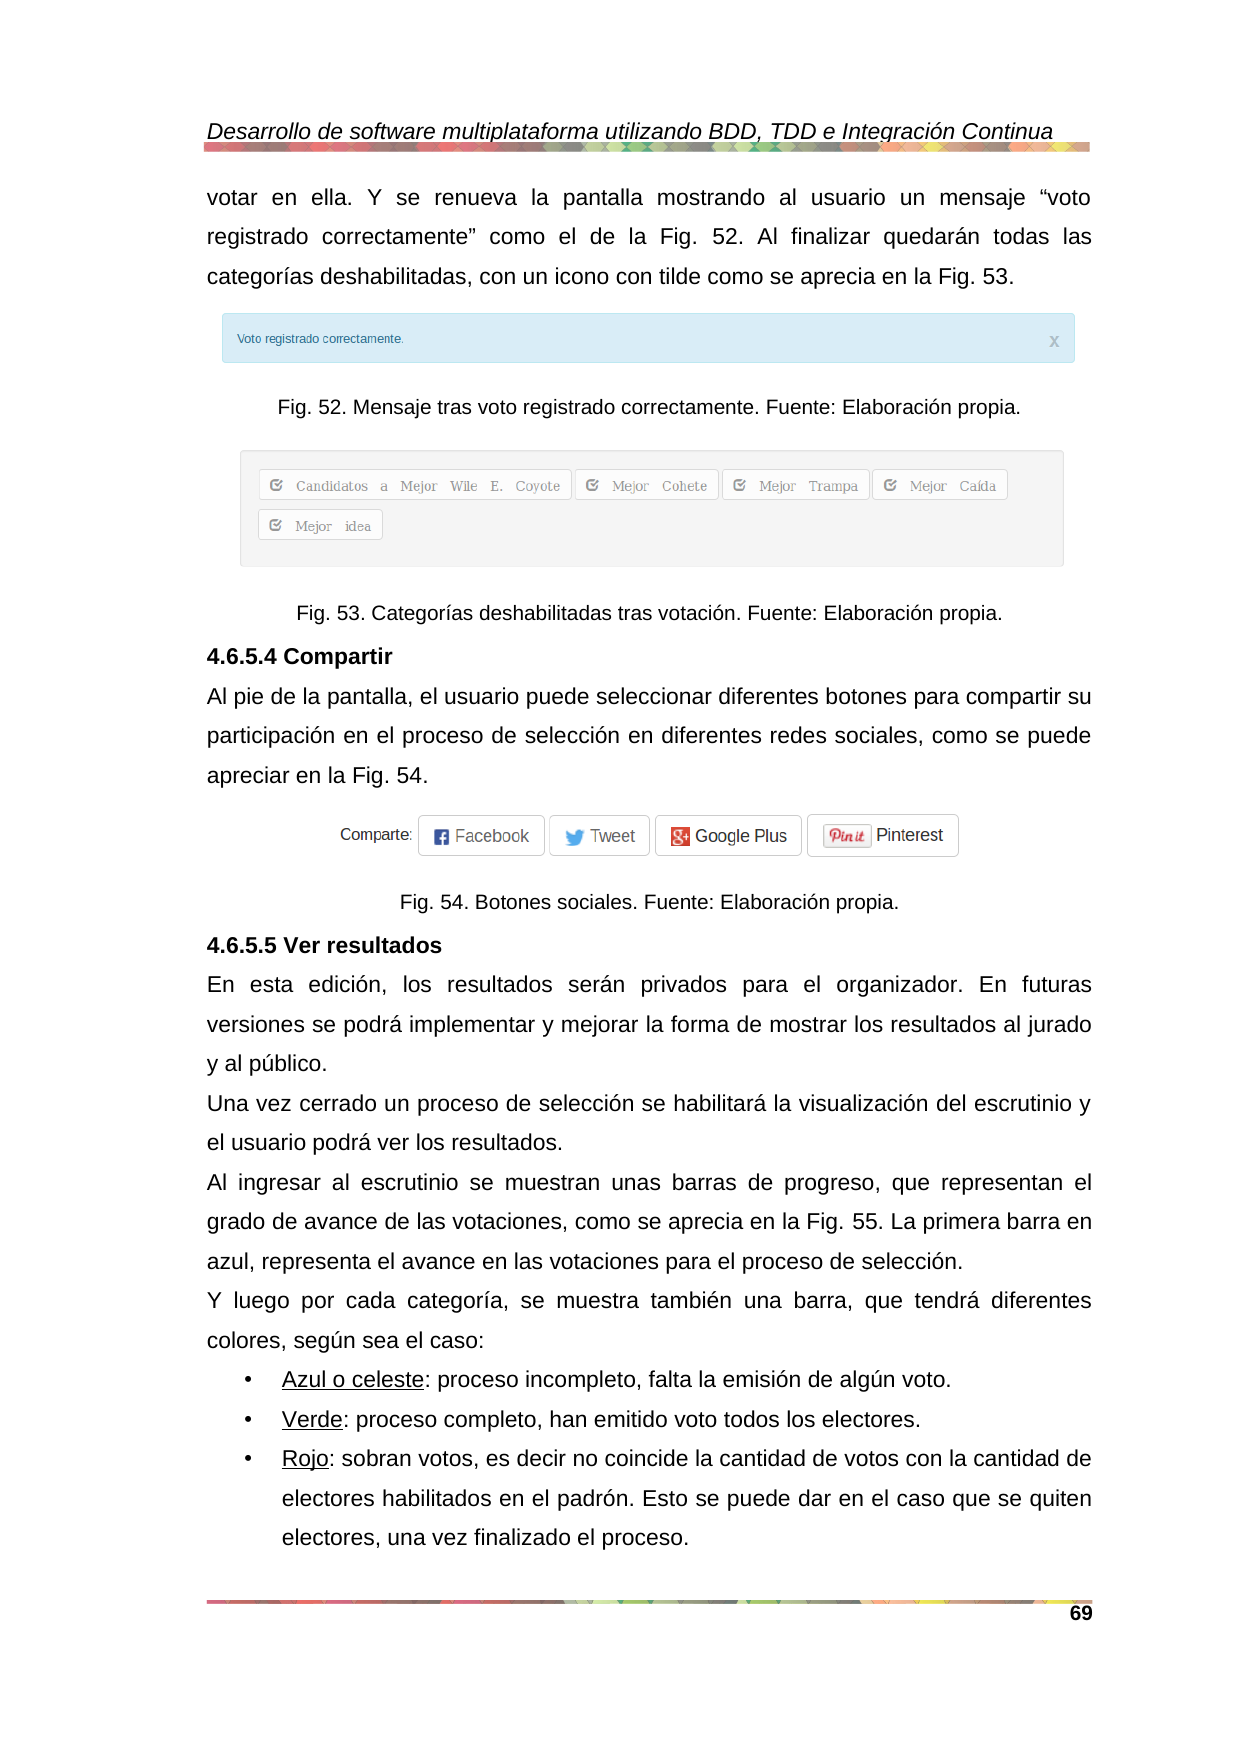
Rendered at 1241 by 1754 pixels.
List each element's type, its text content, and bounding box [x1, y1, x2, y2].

text Una vez cerrado un proceso de selección se habilitará la visualización del escrutinio y el usuario podrá ver los resultados. [207, 1090, 1093, 1156]
list Rojo: sobran votos, es decir no coincide la cantidad de votos con la cantidad de electores habilitados en el padrón. Esto se puede dar en el caso que se quiten electores, una vez finalizado el proceso. [244, 1445, 1093, 1551]
text Y luego por cada categoría, se muestra también una barra, que tendrá diferentes colores, según sea el caso: [207, 1287, 1093, 1353]
text [206, 1600, 1093, 1604]
text Al pie de la pantalla, el usuario puede seleccionar diferentes botones para compartir su participación en el proceso de selección en diferentes redes sociales, como se puede apreciar en la Fig. 54. [207, 683, 1093, 788]
picture [212, 307, 1087, 371]
table_cell Fig. 52. Mensaje tras voto registrado correctamente. Fuente: Elaboración propia. [207, 377, 1093, 437]
list Azul o celeste: proceso incompleto, falta la emisión de algún voto. [244, 1366, 1093, 1393]
text votar en ella. Y se renueva la pantalla mostrando al usuario un mensaje “voto registrado correctamente” como el de la Fig. 52. Al finalizar quedarán todas las categorías deshabilitadas, con un icono con tilde como se aprecia en la Fig. 53. [207, 184, 1093, 289]
text 4.6.5.4 Compartir [207, 643, 1093, 669]
list Verde: proceso completo, han emitido voto todos los electores. [244, 1406, 1093, 1432]
table_header [207, 801, 1093, 872]
text Al ingresar al escrutinio se muestran unas barras de progreso, que representan el grado de avance de las votaciones, como se aprecia en la Fig. 55. La primera barra en azul, representa el avance en las votaciones para el proceso de selección. [207, 1169, 1093, 1274]
text 4.6.5.5 Ver resultados [207, 932, 1093, 958]
text [203, 142, 1090, 152]
table_cell Fig. 53. Categorías deshabilitadas tras votación. Fuente: Elaboración propia. [207, 583, 1093, 643]
picture [334, 806, 965, 866]
picture [231, 442, 1069, 577]
table_header [207, 302, 1093, 377]
text En esta edición, los resultados serán privados para el organizador. En futuras versiones se podrá implementar y mejorar la forma de mostrar los resultados al jurado y al público. [207, 971, 1093, 1077]
table_cell Fig. 54. Botones sociales. Fuente: Elaboración propia. [207, 872, 1093, 932]
table_cell [207, 437, 1093, 583]
